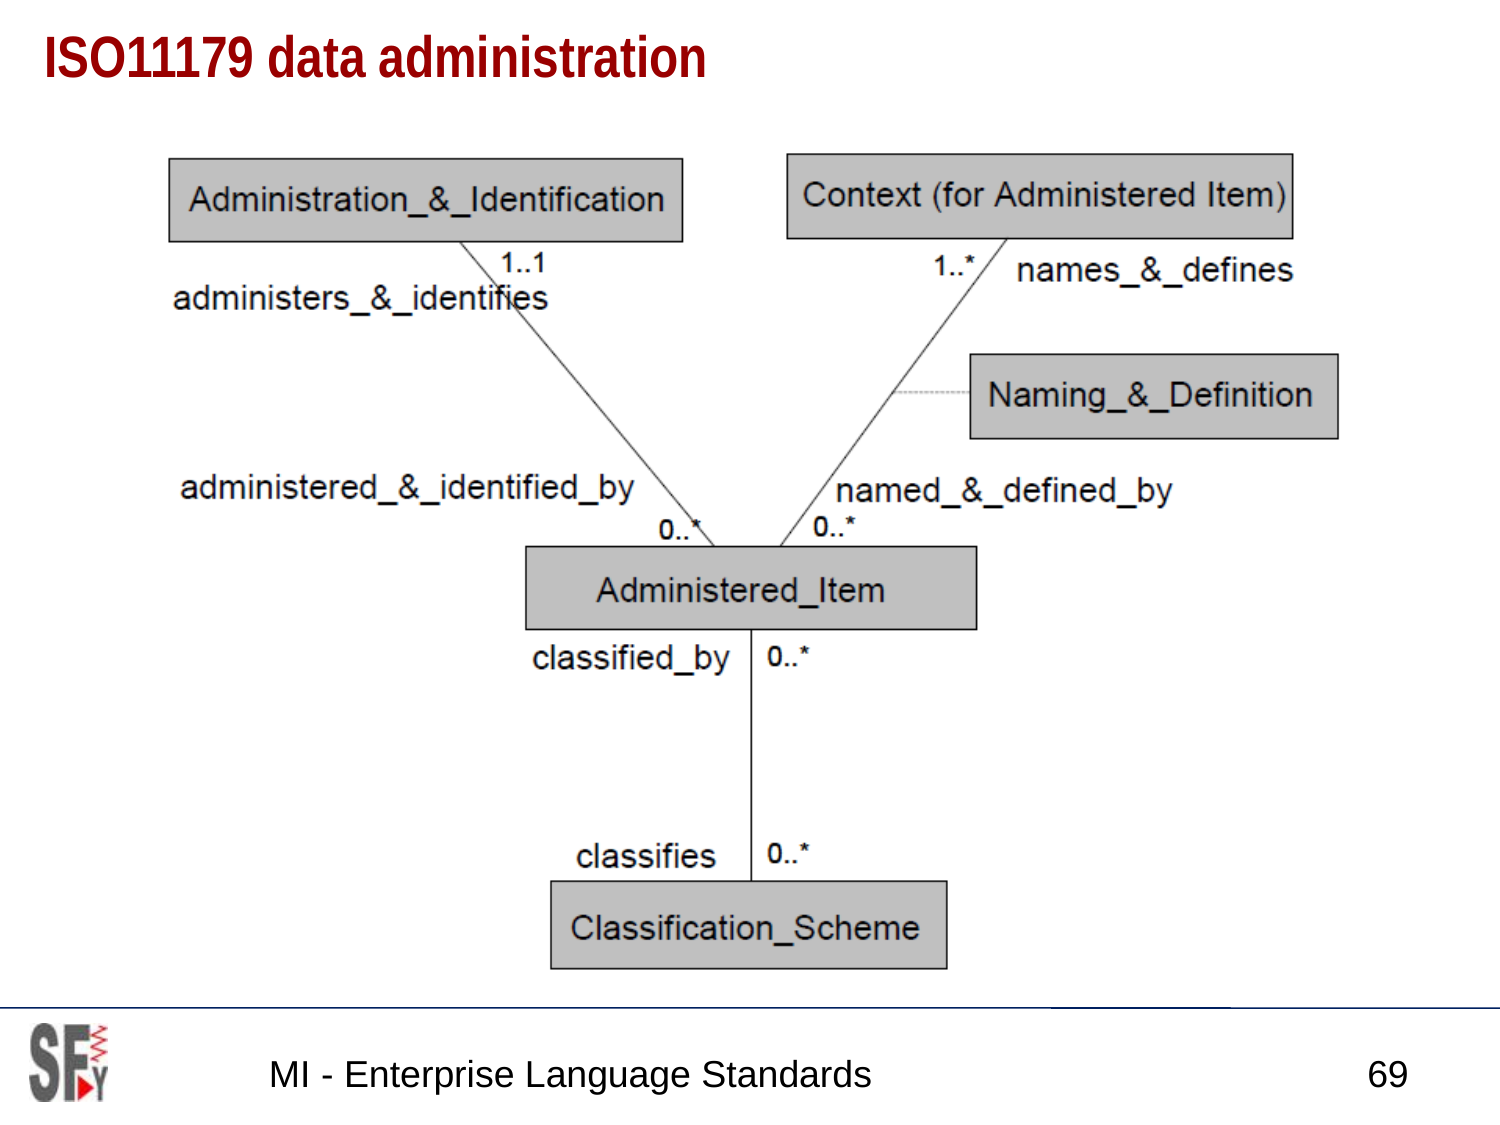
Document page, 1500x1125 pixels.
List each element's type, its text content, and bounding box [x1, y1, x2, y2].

picture [29, 1023, 108, 1102]
picture [139, 138, 1361, 987]
footer MI - Enterprise Language Standards [253, 1034, 1336, 1103]
title ISO11179 data administration [29, 12, 1471, 138]
slide_number [1352, 1034, 1490, 1103]
